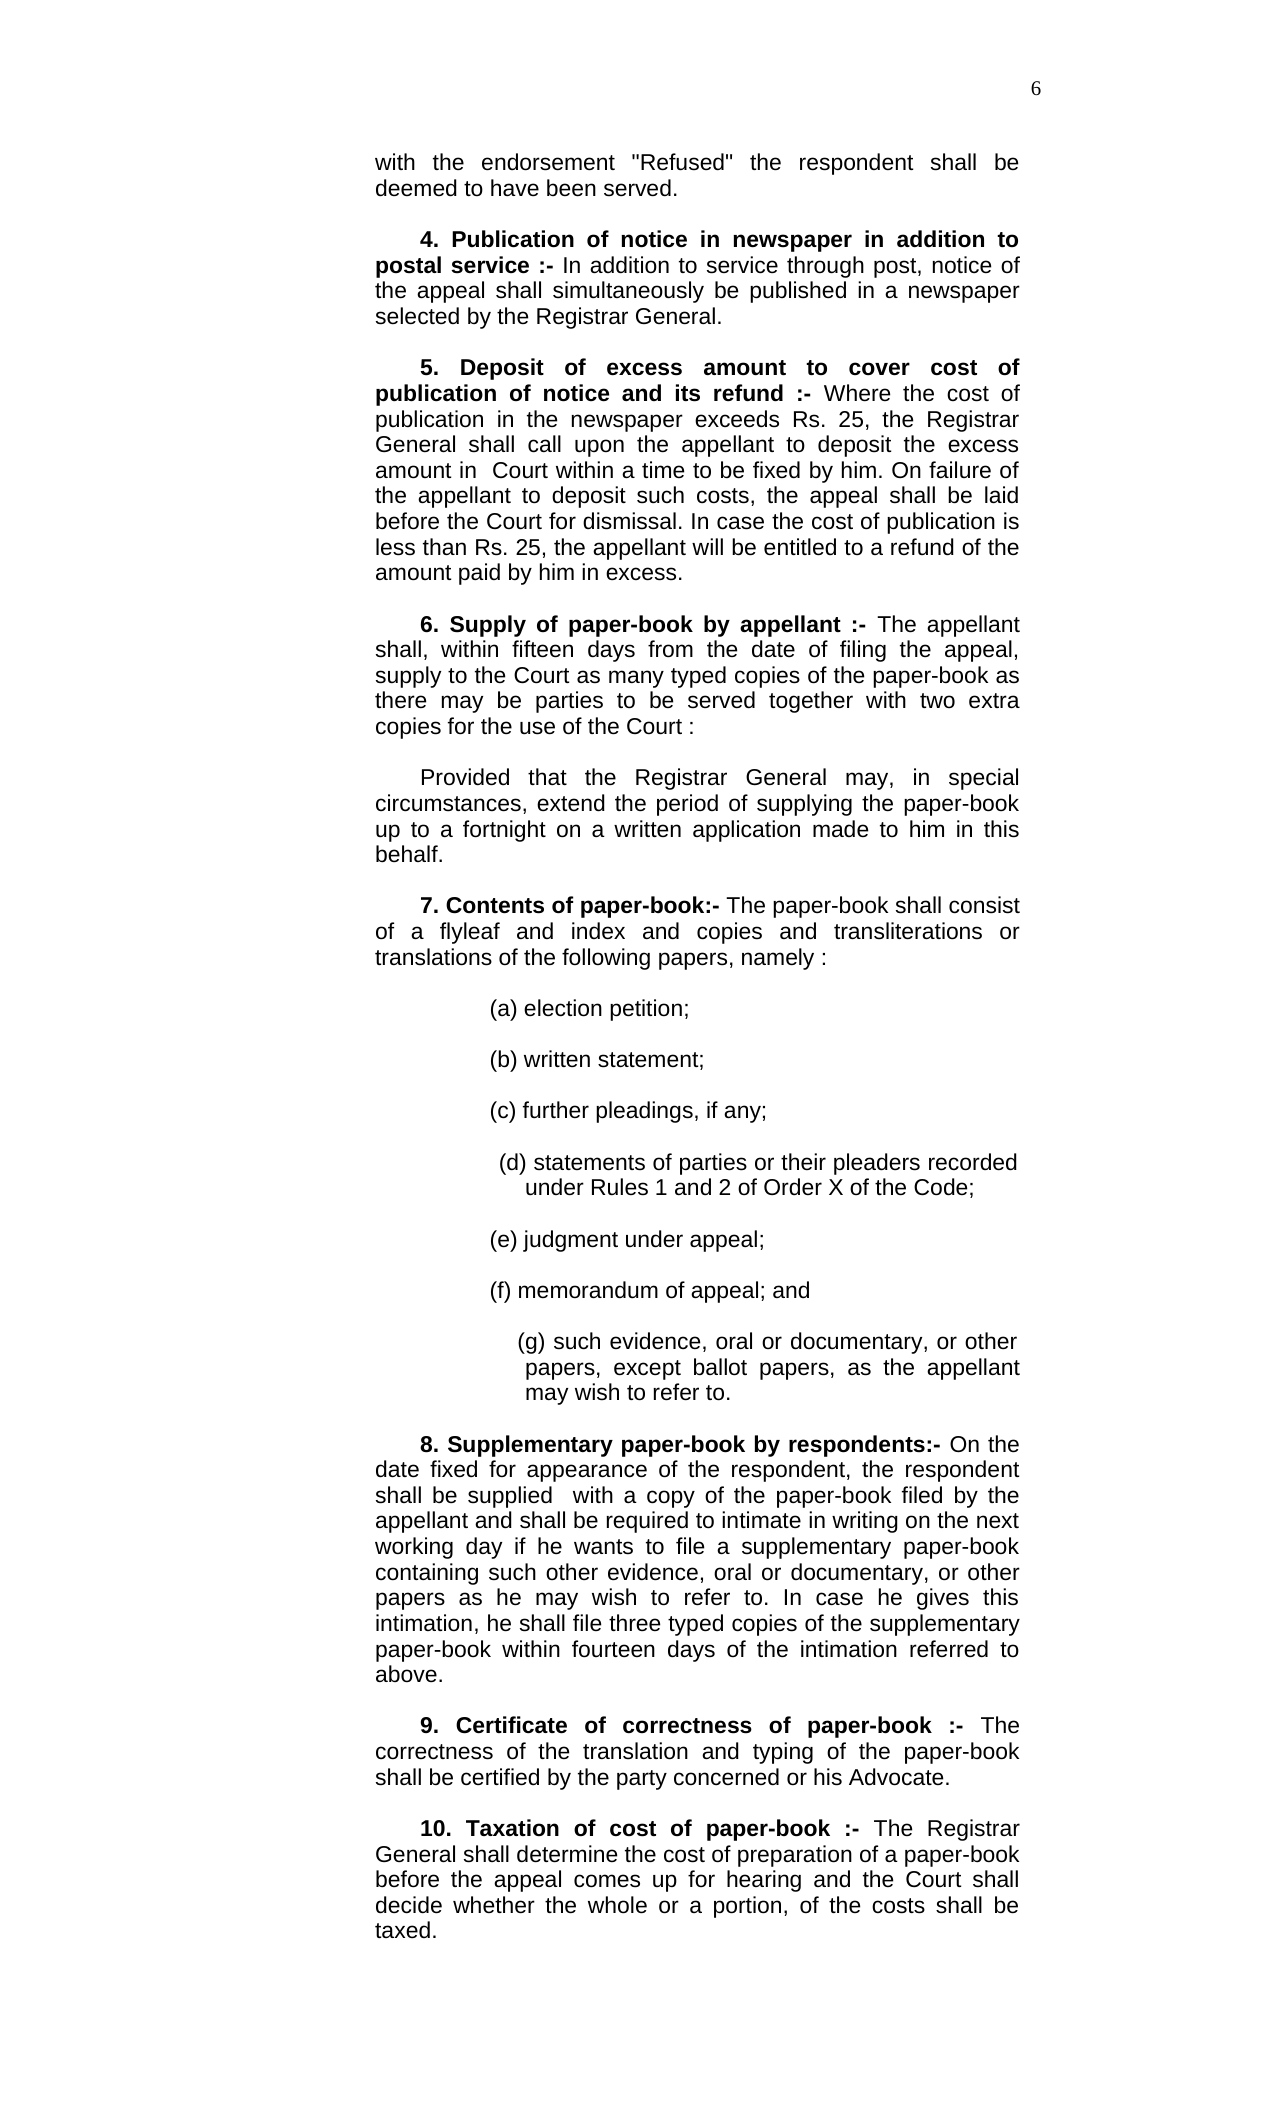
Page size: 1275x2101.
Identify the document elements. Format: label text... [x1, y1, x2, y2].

text 6. Supply of paper-book by appellant :- The appellant shall, within fifteen days from the date of filing the appeal, supply to the Court as many typed copies of the paper-book as there may be parties to be served together with two extra copies for the use of the Court : [375, 611, 1020, 739]
text with the endorsement "Refused" the respondent shall be deemed to have been served. [375, 150, 1020, 201]
text 5. Deposit of excess amount to cover cost of publication of notice and its refund :- Where the cost of publication in the newspaper exceeds Rs. 25, the Registrar General shall call upon the appellant to deposit the excess amount in Court within a time to be fixed by him. On failure of the appellant to deposit such costs, the appeal shall be laid before the Court for dismissal. In case the cost of publication is less than Rs. 25, the appellant will be entitled to a refund of the amount paid by him in excess. [375, 355, 1020, 586]
text (d) statements of parties or their pleaders recorded under Rules 1 and 2 of Order X of the Code; [375, 1149, 1020, 1201]
text 8. Supplementary paper-book by respondents:- On the date fixed for appearance of the respondent, the respondent shall be supplied with a copy of the paper-book filed by the appellant and shall be required to intimate in writing on the next working day if he wants to file a supplementary paper-book containing such other evidence, oral or documentary, or other papers as he may wish to refer to. In case he gives this intimation, he shall file three typed copies of the supplementary paper-book within fourteen days of the intimation referred to above. [375, 1431, 1020, 1688]
text (g) such evidence, oral or documentary, or other papers, except ballot papers, as the appellant may wish to refer to. [375, 1329, 1020, 1406]
text (f) memorandum of appeal; and [375, 1278, 1020, 1303]
text (c) further pleadings, if any; [375, 1098, 1020, 1124]
text 7. Contents of paper-book:- The paper-book shall consist of a flyleaf and index and copies and transliterations or translations of the following papers, namely : [375, 893, 1020, 970]
text 9. Certificate of correctness of paper-book :- The correctness of the translation and typing of the paper-book shall be certified by the party concerned or his Advocate. [375, 1713, 1020, 1790]
text 4. Publication of notice in newspaper in addition to postal service :- In addition to service through post, notice of the appeal shall simultaneously be published in a newspaper selected by the Registrar General. [375, 227, 1020, 329]
text (b) written statement; [375, 1047, 1020, 1073]
text (e) judgment under appeal; [375, 1226, 1020, 1252]
text (a) election petition; [375, 996, 1020, 1021]
text Provided that the Registrar General may, in special circumstances, extend the period of supplying the paper-book up to a fortnight on a written application made to him in this behalf. [375, 765, 1020, 868]
text 10. Taxation of cost of paper-book :- The Registrar General shall determine the cost of preparation of a paper-book before the appeal comes up for hearing and the Court shall decide whether the whole or a portion, of the costs shall be taxed. [375, 1816, 1020, 1944]
